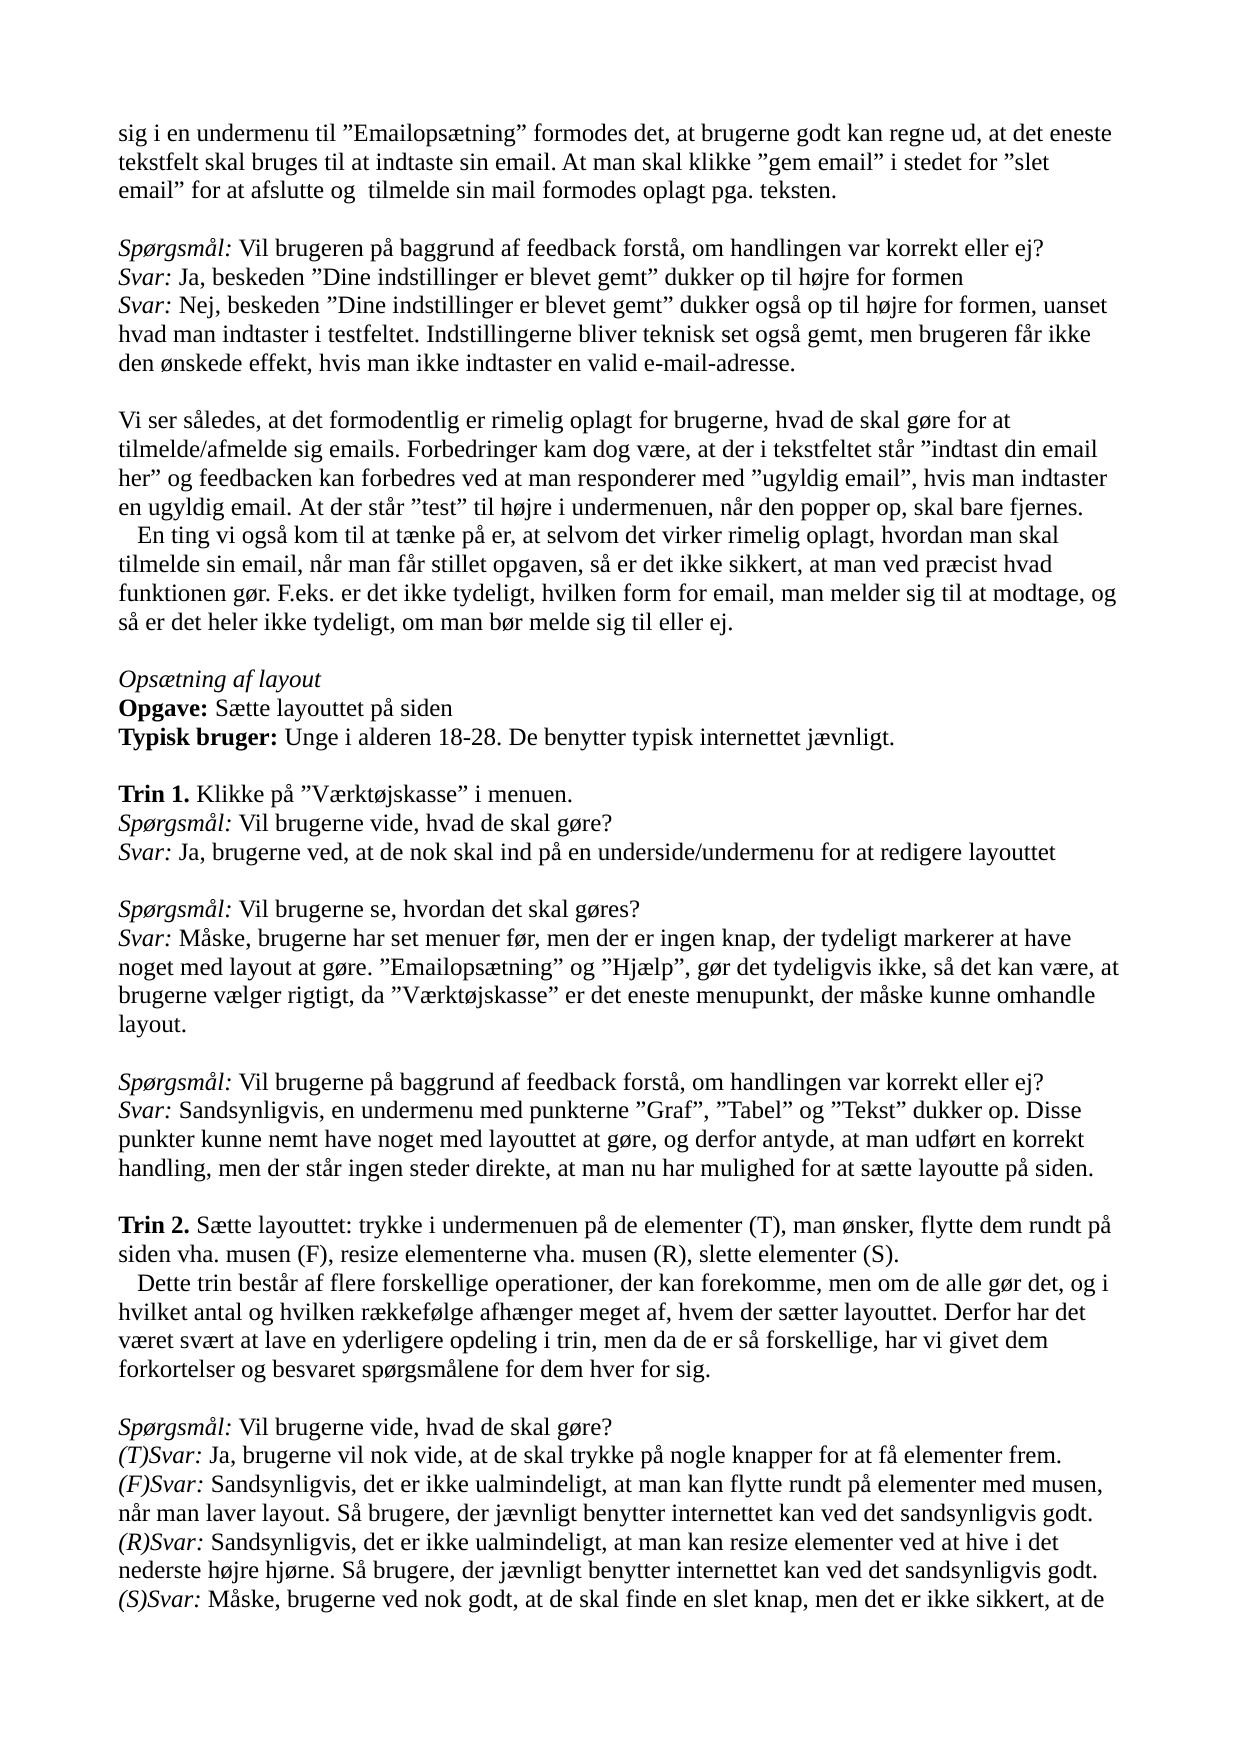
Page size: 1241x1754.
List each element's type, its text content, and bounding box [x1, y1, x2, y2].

text Opgave: Sætte layouttet på siden [118, 693, 1122, 722]
text sig i en undermenu til ”Emailopsætning” formodes det, at brugerne godt kan regne ud, at det eneste tekstfelt skal bruges til at indtaste sin email. At man skal klikke ”gem email” i stedet for ”slet email” for at afslutte og tilmelde sin mail formodes oplagt pga. teksten. [118, 118, 1122, 204]
text (S)Svar: Måske, brugerne ved nok godt, at de skal finde en slet knap, men det er ikke sikkert, at de [118, 1584, 1122, 1613]
text Spørgsmål: Vil brugerne vide, hvad de skal gøre? [118, 808, 1122, 837]
text Svar: Ja, beskeden ”Dine indstillinger er blevet gemt” dukker op til højre for formen [118, 262, 1122, 291]
text Spørgsmål: Vil brugerne vide, hvad de skal gøre? [118, 1412, 1122, 1441]
text Spørgsmål: Vil brugerne på baggrund af feedback forstå, om handlingen var korrekt eller ej? [118, 1067, 1122, 1096]
text Svar: Ja, brugerne ved, at de nok skal ind på en underside/undermenu for at redigere layouttet [118, 837, 1122, 866]
text Spørgsmål: Vil brugeren på baggrund af feedback forstå, om handlingen var korrekt eller ej? [118, 233, 1122, 262]
text Svar: Nej, beskeden ”Dine indstillinger er blevet gemt” dukker også op til højre for formen, uanset hvad man indtaster i testfeltet. Indstillingerne bliver teknisk set også gemt, men brugeren får ikke den ønskede effekt, hvis man ikke indtaster en valid e-mail-adresse. [118, 291, 1122, 377]
text En ting vi også kom til at tænke på er, at selvom det virker rimelig oplagt, hvordan man skal tilmelde sin email, når man får stillet opgaven, så er det ikke sikkert, at man ved præcist hvad funktionen gør. F.eks. er det ikke tydeligt, hvilken form for email, man melder sig til at modtage, og så er det heler ikke tydeligt, om man bør melde sig til eller ej. [118, 521, 1122, 636]
text (T)Svar: Ja, brugerne vil nok vide, at de skal trykke på nogle knapper for at få elementer frem. [118, 1441, 1122, 1469]
text Opsætning af layout [118, 664, 1122, 693]
text Typisk bruger: Unge i alderen 18-28. De benytter typisk internettet jævnligt. [118, 722, 1122, 751]
text Trin 1. Klikke på ”Værktøjskasse” i menuen. [118, 779, 1122, 808]
text Dette trin består af flere forskellige operationer, der kan forekomme, men om de alle gør det, og i hvilket antal og hvilken rækkefølge afhænger meget af, hvem der sætter layouttet. Derfor har det været svært at lave en yderligere opdeling i trin, men da de er så forskellige, har vi givet dem forkortelser og besvaret spørgsmålene for dem hver for sig. [118, 1268, 1122, 1383]
text Vi ser således, at det formodentlig er rimelig oplagt for brugerne, hvad de skal gøre for at tilmelde/afmelde sig emails. Forbedringer kam dog være, at der i tekstfeltet står ”indtast din email her” og feedbacken kan forbedres ved at man responderer med ”ugyldig email”, hvis man indtaster en ugyldig email. At der står ”test” til højre i undermenuen, når den popper op, skal bare fjernes. [118, 406, 1122, 521]
text Svar: Måske, brugerne har set menuer før, men der er ingen knap, der tydeligt markerer at have noget med layout at gøre. ”Emailopsætning” og ”Hjælp”, gør det tydeligvis ikke, så det kan være, at brugerne vælger rigtigt, da ”Værktøjskasse” er det eneste menupunkt, der måske kunne omhandle layout. [118, 923, 1122, 1038]
text (R)Svar: Sandsynligvis, det er ikke ualmindeligt, at man kan resize elementer ved at hive i det nederste højre hjørne. Så brugere, der jævnligt benytter internettet kan ved det sandsynligvis godt. [118, 1527, 1122, 1584]
text Trin 2. Sætte layouttet: trykke i undermenuen på de elementer (T), man ønsker, flytte dem rundt på siden vha. musen (F), resize elementerne vha. musen (R), slette elementer (S). [118, 1211, 1122, 1268]
text (F)Svar: Sandsynligvis, det er ikke ualmindeligt, at man kan flytte rundt på elementer med musen, når man laver layout. Så brugere, der jævnligt benytter internettet kan ved det sandsynligvis godt. [118, 1469, 1122, 1527]
text Svar: Sandsynligvis, en undermenu med punkterne ”Graf”, ”Tabel” og ”Tekst” dukker op. Disse punkter kunne nemt have noget med layouttet at gøre, og derfor antyde, at man udført en korrekt handling, men der står ingen steder direkte, at man nu har mulighed for at sætte layoutte på siden. [118, 1096, 1122, 1182]
text Spørgsmål: Vil brugerne se, hvordan det skal gøres? [118, 894, 1122, 923]
